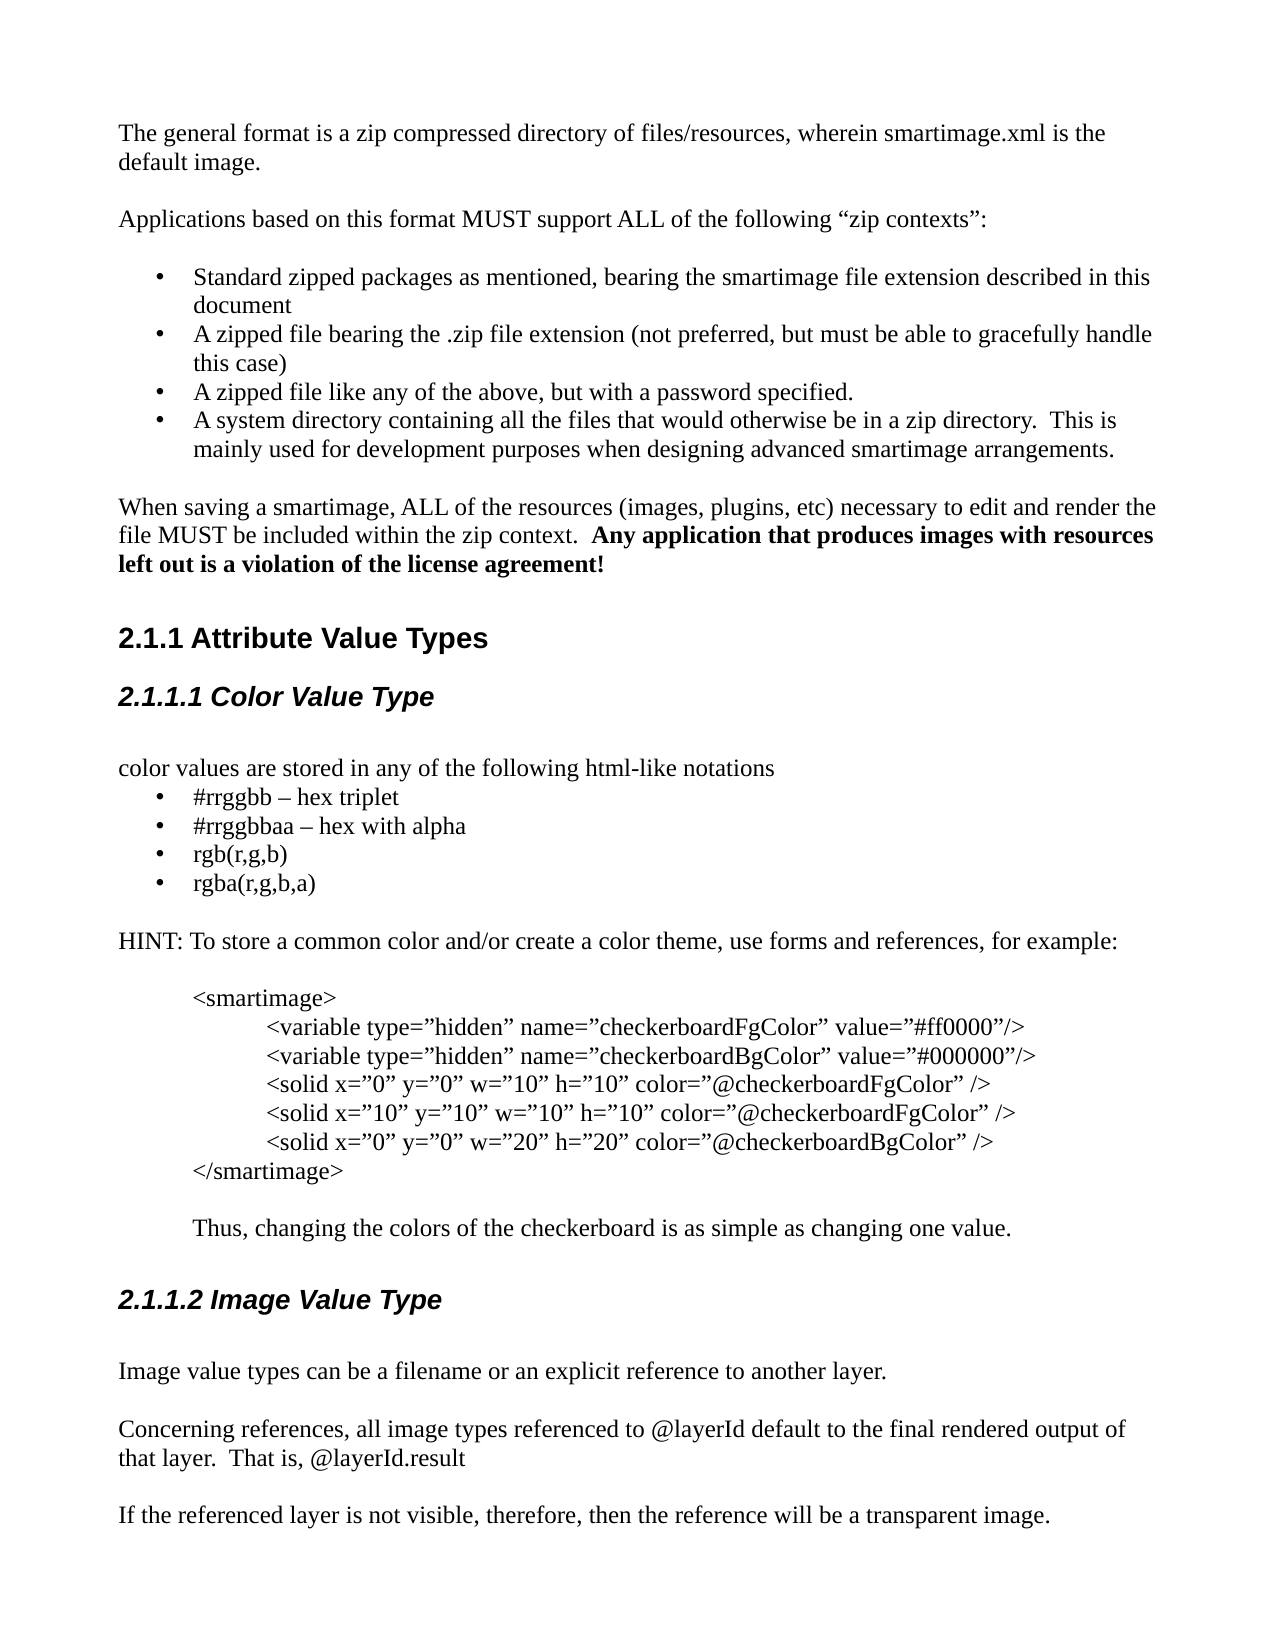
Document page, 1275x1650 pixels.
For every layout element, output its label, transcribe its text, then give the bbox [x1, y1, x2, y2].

text <solid x=”0” y=”0” w=”20” h=”20” color=”@checkerboardBgColor” /> [266, 1127, 1157, 1156]
text <smartimage> [192, 983, 1157, 1012]
text Applications based on this format MUST support ALL of the following “zip contexts”: [118, 204, 1157, 262]
subtitle 2.1.1.1 Color Value Type [118, 680, 1157, 712]
text HINT: To store a common color and/or create a color theme, use forms and references, for example: [118, 926, 1157, 954]
list rgb(r,g,b) [156, 839, 1157, 868]
subtitle 2.1.1.2 Image Value Type [118, 1283, 1157, 1315]
list A zipped file bearing the .zip file extension (not preferred, but must be able to gracefully handle this case) [156, 319, 1157, 377]
list #rrggbb – hex triplet [156, 782, 1157, 811]
text <solid x=”10” y=”10” w=”10” h=”10” color=”@checkerboardFgColor” /> [266, 1098, 1157, 1127]
text The general format is a zip compressed directory of files/resources, wherein smartimage.xml is the default image. [118, 118, 1157, 176]
list Standard zipped packages as mentioned, bearing the smartimage file extension described in this document [156, 262, 1157, 319]
text Concerning references, all image types referenced to @layerId default to the final rendered output of that layer. That is, @layerId.result [118, 1414, 1157, 1471]
text color values are stored in any of the following html-like notations [118, 753, 1157, 782]
list A system directory containing all the files that would otherwise be in a zip directory. This is mainly used for development purposes when designing advanced smartimage arrangements. [156, 406, 1157, 463]
list A zipped file like any of the above, but with a password specified. [156, 377, 1157, 406]
text Image value types can be a filename or an explicit reference to another layer. [118, 1356, 1157, 1385]
text <variable type=”hidden” name=”checkerboardBgColor” value=”#000000”/> [266, 1041, 1157, 1069]
text <variable type=”hidden” name=”checkerboardFgColor” value=”#ff0000”/> [266, 1012, 1157, 1041]
text </smartimage> [192, 1156, 1157, 1184]
list #rrggbbaa – hex with alpha [156, 811, 1157, 839]
text If the referenced layer is not visible, therefore, then the reference will be a transparent image. [118, 1500, 1157, 1529]
list rgba(r,g,b,a) [156, 868, 1157, 897]
text When saving a smartimage, ALL of the resources (images, plugins, etc) necessary to edit and render the file MUST be included within the zip context. Any application that produces images with resources left out is a violation of the license agreement! [118, 492, 1157, 578]
subtitle 2.1.1 Attribute Value Types [118, 621, 1157, 655]
text <solid x=”0” y=”0” w=”10” h=”10” color=”@checkerboardFgColor” /> [266, 1069, 1157, 1098]
text Thus, changing the colors of the checkerboard is as simple as changing one value. [192, 1213, 1157, 1242]
